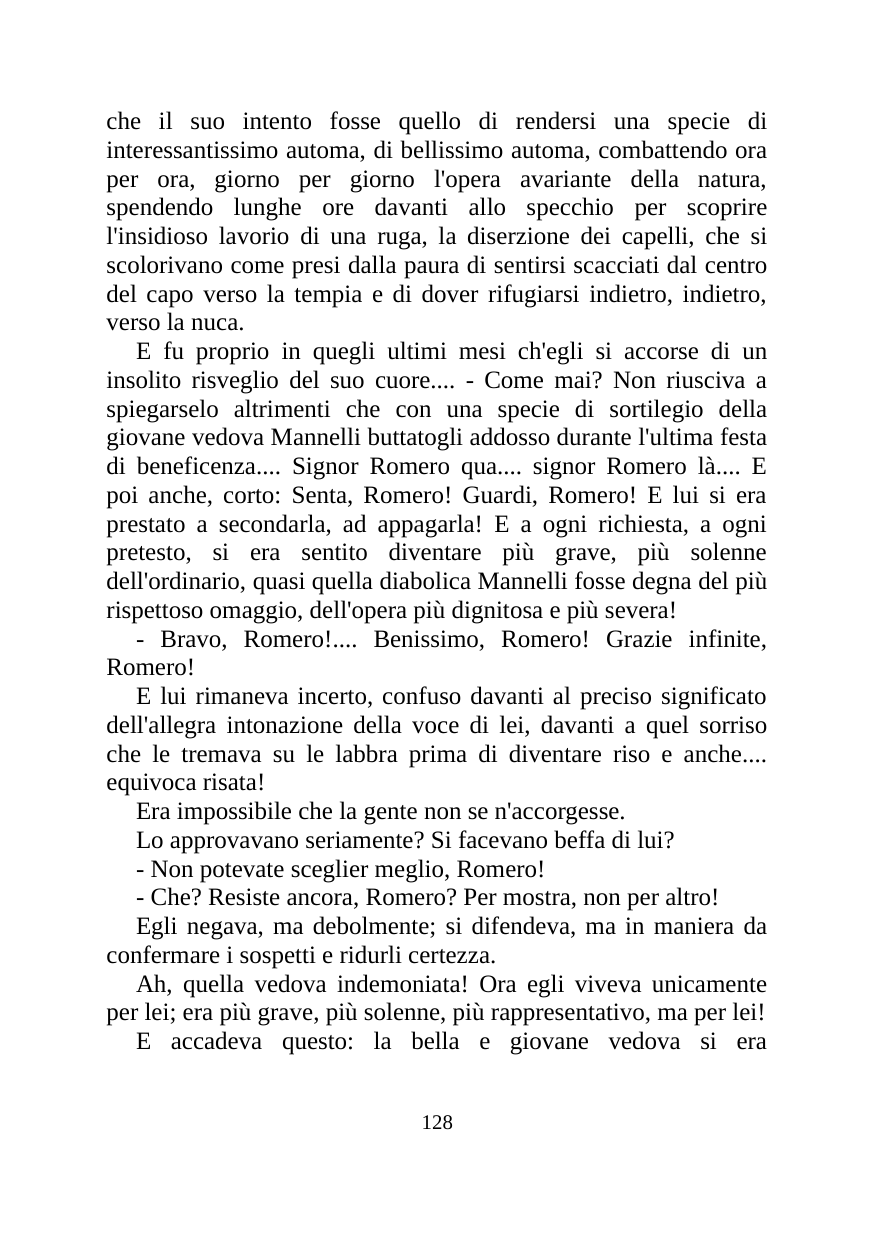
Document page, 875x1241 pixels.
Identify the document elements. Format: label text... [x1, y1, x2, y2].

text Ah, quella vedova indemoniata! Ora egli viveva unicamente per lei; era più grave, più solenne, più rappresentativo, ma per lei! [106, 969, 768, 1026]
text E accadeva questo: la bella e giovane vedova si era [106, 1026, 768, 1055]
text - Che? Resiste ancora, Romero? Per mostra, non per altro! [106, 882, 768, 911]
text Egli negava, ma debolmente; si difendeva, ma in maniera da confermare i sospetti e ridurli certezza. [106, 911, 768, 969]
text E fu proprio in quegli ultimi mesi ch'egli si accorse di un insolito risveglio del suo cuore.... - Come mai? Non riusciva a spiegarselo altrimenti che con una specie di sortilegio della giovane vedova Mannelli buttatogli addosso durante l'ultima festa di beneficenza.... Signor Romero qua.... signor Romero là.... E poi anche, corto: Senta, Romero! Guardi, Romero! E lui si era prestato a secondarla, ad appagarla! E a ogni richiesta, a ogni pretesto, si era sentito diventare più grave, più solenne dell'ordinario, quasi quella diabolica Mannelli fosse degna del più rispettoso omaggio, dell'opera più dignitosa e più severa! [106, 336, 768, 624]
text - Bravo, Romero!.... Benissimo, Romero! Grazie infinite, Romero! [106, 624, 768, 681]
text E lui rimaneva incerto, confuso davanti al preciso significato dell'allegra intonazione della voce di lei, davanti a quel sorriso che le tremava su le labbra prima di diventare riso e anche.... equivoca risata! [106, 681, 768, 796]
text Era impossibile che la gente non se n'accorgesse. [106, 796, 768, 825]
text Lo approvavano seriamente? Si facevano beffa di lui? [106, 825, 768, 854]
text che il suo intento fosse quello di rendersi una specie di interessantissimo automa, di bellissimo automa, combattendo ora per ora, giorno per giorno l'opera avariante della natura, spendendo lunghe ore davanti allo specchio per scoprire l'insidioso lavorio di una ruga, la diserzione dei capelli, che si scolorivano come presi dalla paura di sentirsi scacciati dal centro del capo verso la tempia e di dover rifugiarsi indietro, indietro, verso la nuca. [106, 106, 768, 336]
text - Non potevate sceglier meglio, Romero! [106, 854, 768, 882]
